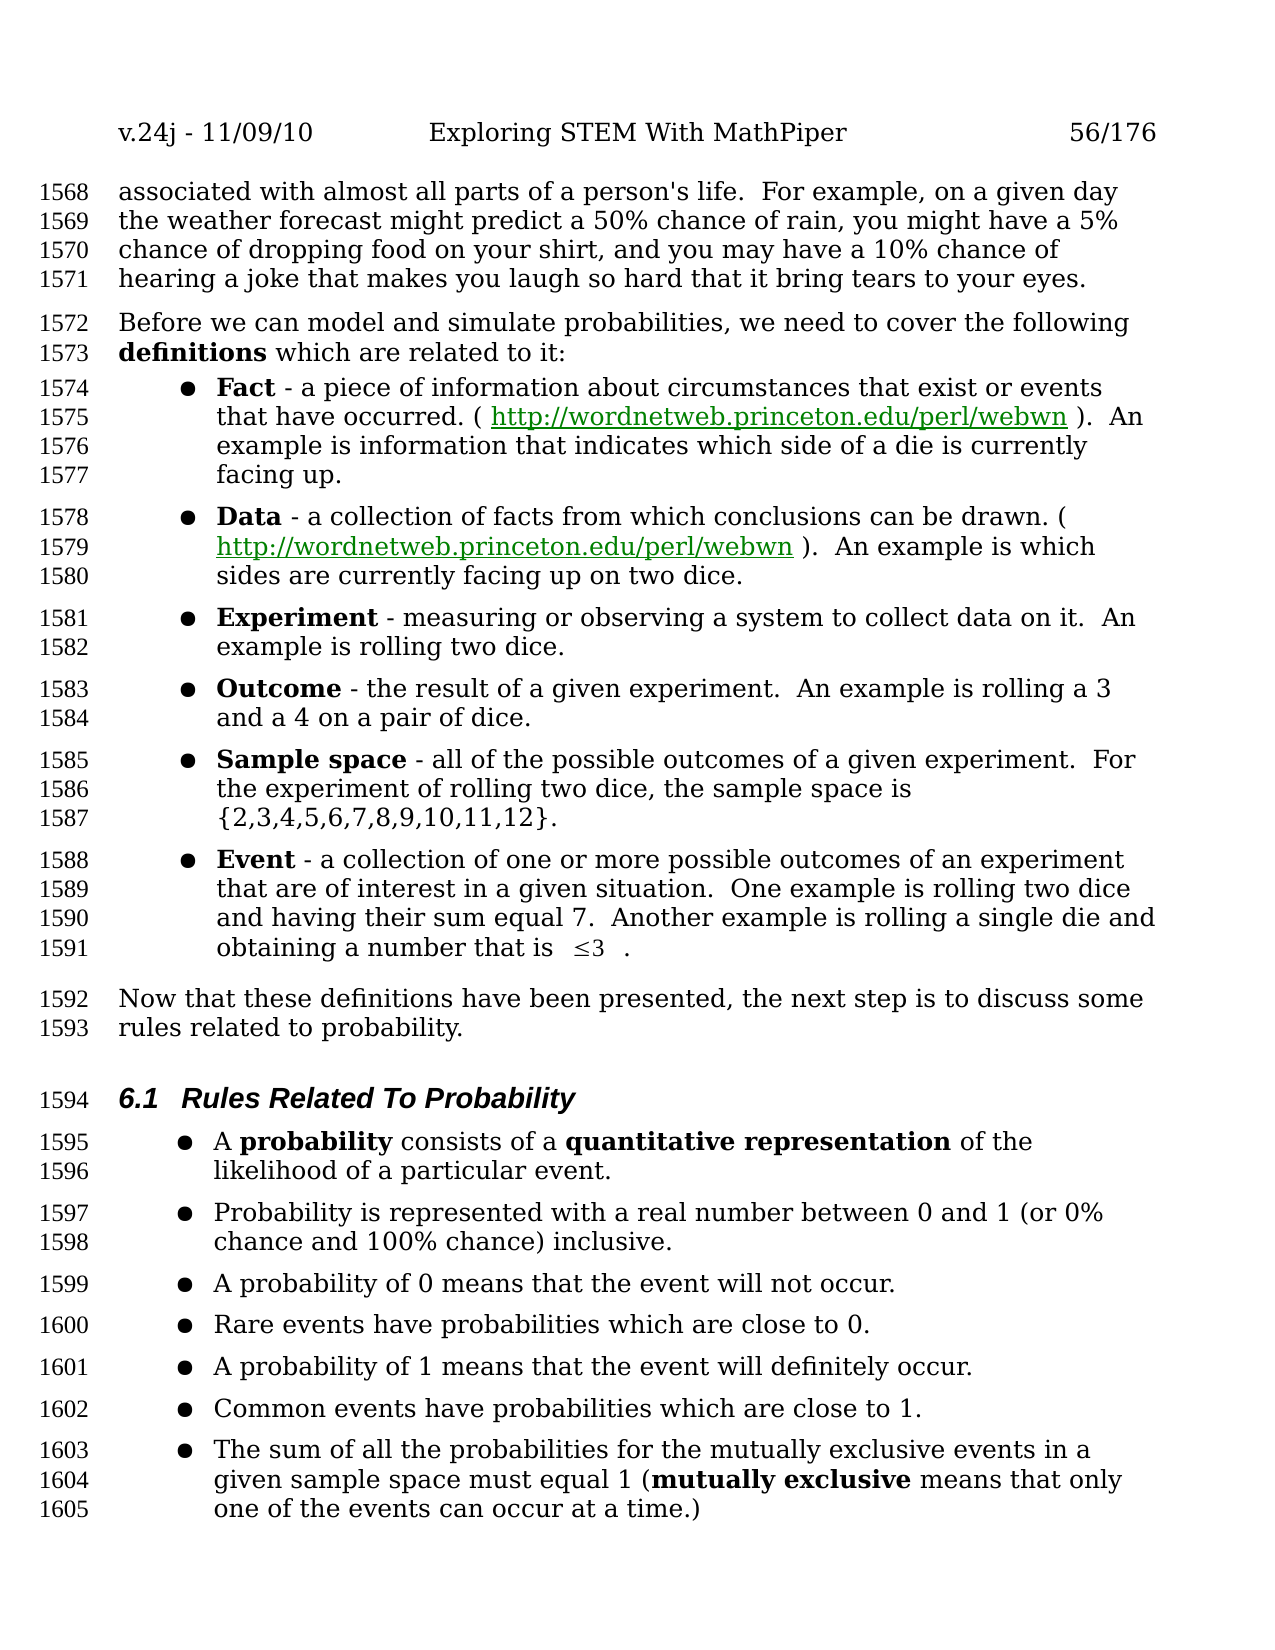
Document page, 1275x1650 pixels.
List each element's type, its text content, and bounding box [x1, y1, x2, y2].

text Before we can model and simulate probabilities, we need to cover the following definitions which are related to it: [118, 308, 1157, 367]
list Event - a collection of one or more possible outcomes of an experiment that are of interest in a given situation. One example is rolling two dice and having their sum equal 7. Another example is rolling a single die and obtaining a number that is. [178, 845, 1157, 963]
list Probability is represented with a real number between 0 and 1 (or 0% chance and 100% chance) inclusive. [175, 1198, 1157, 1256]
list Experiment - measuring or observing a system to collect data on it. An example is rolling two dice. [178, 603, 1157, 661]
list The sum of all the probabilities for the mutually exclusive events in a given sample space must equal 1 (mutually exclusive means that only one of the events can occur at a time.) [175, 1436, 1157, 1523]
list A probability of 1 means that the event will definitely occur. [175, 1352, 1157, 1381]
text Now that these definitions have been presented, the next step is to discuss some rules related to probability. [118, 984, 1157, 1042]
list Outcome - the result of a given experiment. An example is rolling a 3 and a 4 on a pair of dice. [178, 674, 1157, 732]
list A probability consists of a quantitative representation of the likelihood of a particular event. [175, 1127, 1157, 1186]
list Sample space - all of the possible outcomes of a given experiment. For the experiment of rolling two dice, the sample space is {2,3,4,5,6,7,8,9,10,11,12}. [178, 745, 1157, 832]
text associated with almost all parts of a person's life. For example, on a given day the weather forecast might predict a 50% chance of rain, you might have a 5% chance of dropping food on your shirt, and you may have a 10% chance of hearing a joke that makes you laugh so hard that it bring tears to your eyes. [118, 177, 1157, 293]
list Rare events have probabilities which are close to 0. [175, 1311, 1157, 1340]
list A probability of 0 means that the event will not occur. [175, 1269, 1157, 1298]
list Fact - a piece of information about circumstances that exist or events that have occurred. ( http://wordnetweb.princeton.edu/perl/webwn ). An example is information that indicates which side of a die is currently facing up. [178, 373, 1157, 490]
list Data - a collection of facts from which conclusions can be drawn. ( http://wordnetweb.princeton.edu/perl/webwn ). An example is which sides are currently facing up on two dice. [178, 502, 1157, 590]
subtitle Rules Related To Probability [118, 1082, 1157, 1115]
list Common events have probabilities which are close to 1. [175, 1394, 1157, 1423]
